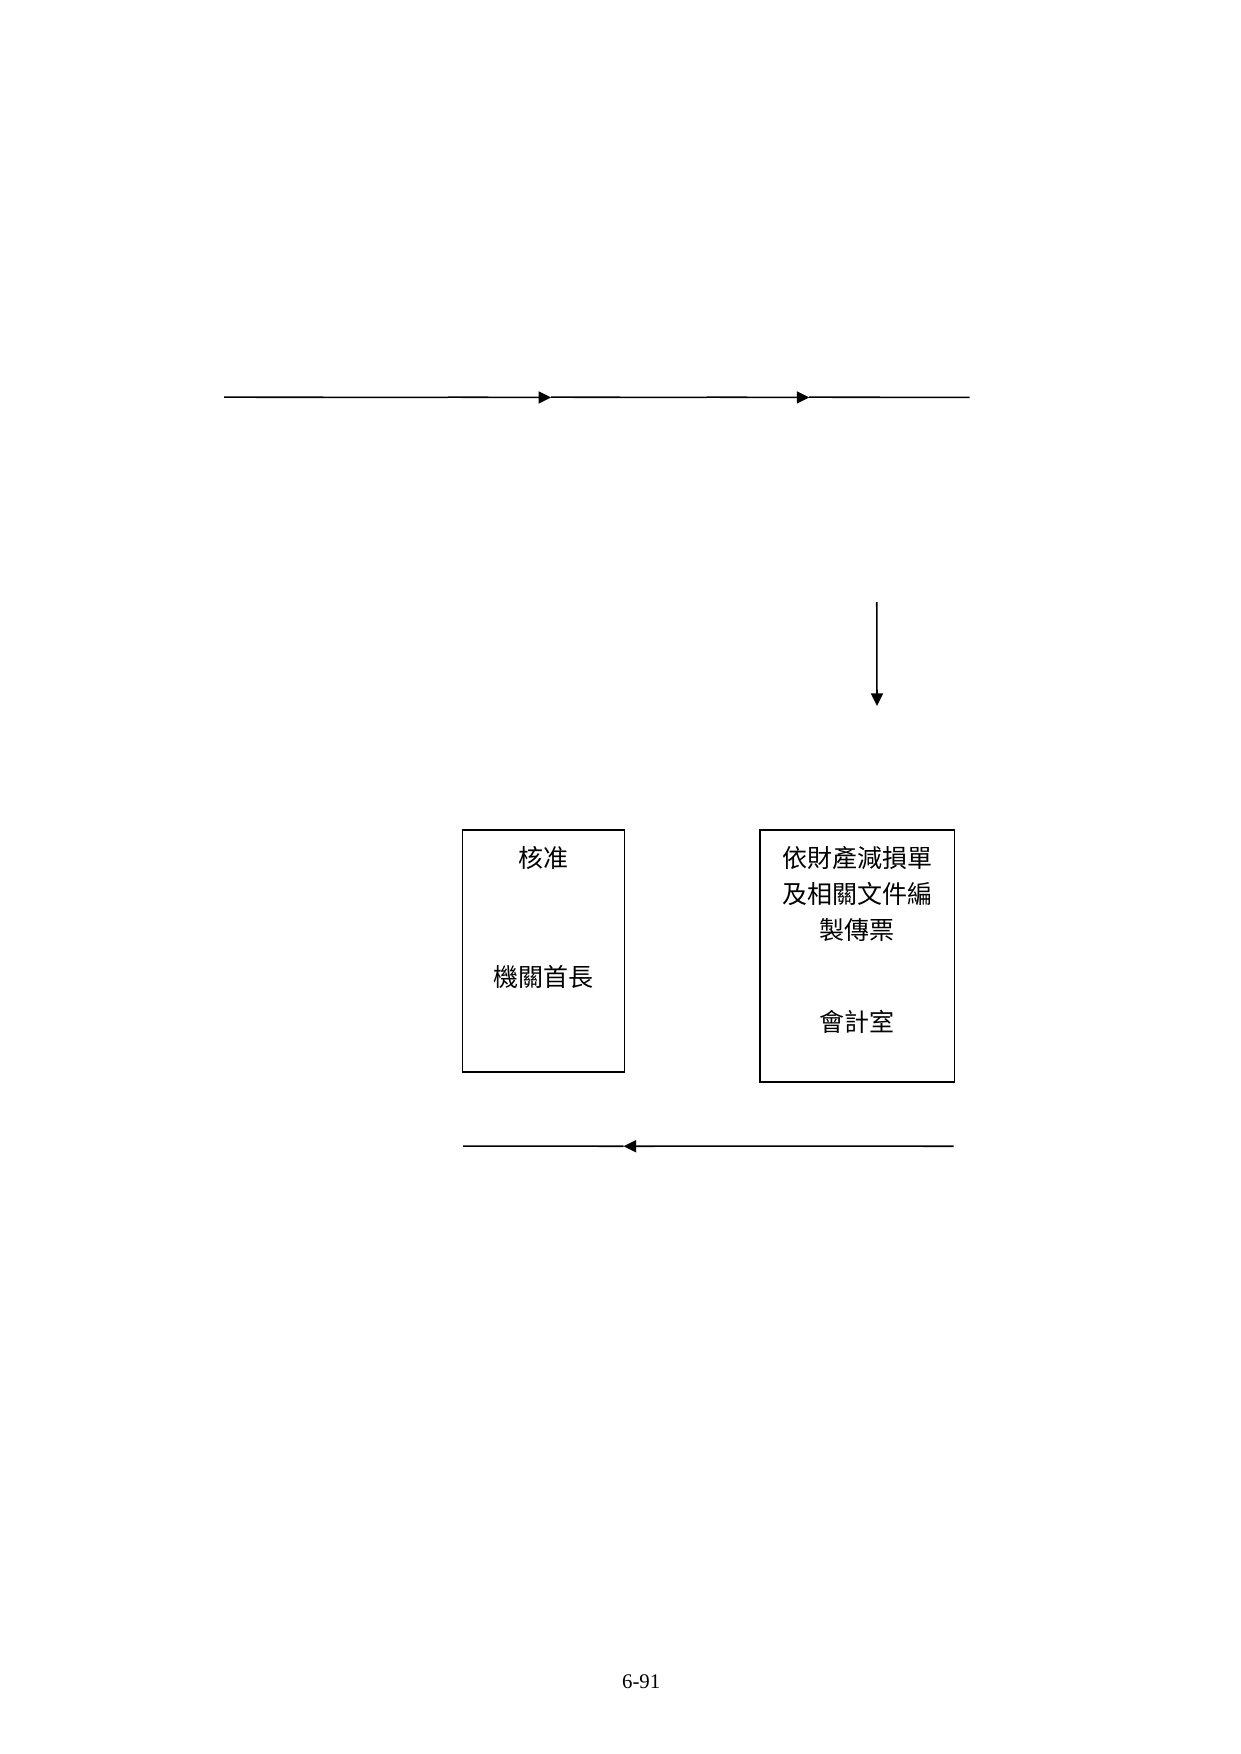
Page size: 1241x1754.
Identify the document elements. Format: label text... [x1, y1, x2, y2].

text 機關首長 [478, 958, 608, 994]
text 核准 [478, 838, 608, 874]
text 會計室 [775, 1002, 938, 1039]
text 依財產減損單及相關文件編製傳票 [775, 838, 938, 947]
